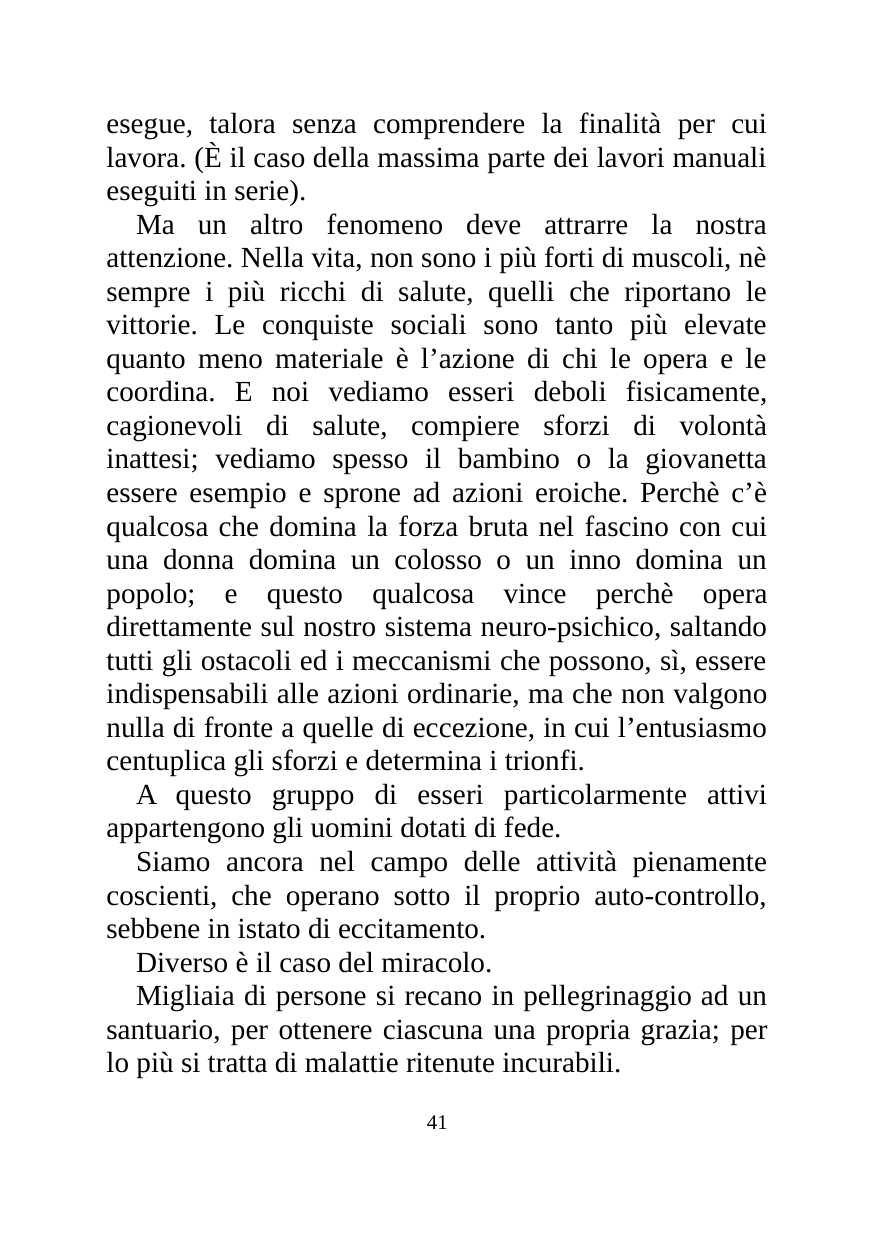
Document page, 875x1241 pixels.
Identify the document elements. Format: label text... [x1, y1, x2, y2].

text Siamo ancora nel campo delle attività pienamente coscienti, che operano sotto il proprio auto-controllo, sebbene in istato di eccitamento. [106, 844, 768, 945]
text Ma un altro fenomeno deve attrarre la nostra attenzione. Nella vita, non sono i più forti di muscoli, nè sempre i più ricchi di salute, quelli che riportano le vittorie. Le conquiste sociali sono tanto più elevate quanto meno materiale è l’azione di chi le opera e le coordina. E noi vediamo esseri deboli fisicamente, cagionevoli di salute, compiere sforzi di volontà inattesi; vediamo spesso il bambino o la giovanetta essere esempio e sprone ad azioni eroiche. Perchè c’è qualcosa che domina la forza bruta nel fascino con cui una donna domina un colosso o un inno domina un popolo; e questo qualcosa vince perchè opera direttamente sul nostro sistema neuro-psichico, saltando tutti gli ostacoli ed i meccanismi che possono, sì, essere indispensabili alle azioni ordinarie, ma che non valgono nulla di fronte a quelle di eccezione, in cui l’entusiasmo centuplica gli sforzi e determina i trionfi. [106, 207, 768, 777]
text A questo gruppo di esseri particolarmente attivi appartengono gli uomini dotati di fede. [106, 777, 768, 844]
text Migliaia di persone si recano in pellegrinaggio ad un santuario, per ottenere ciascuna una propria grazia; per lo più si tratta di malattie ritenute incurabili. [106, 978, 768, 1079]
text Diverso è il caso del miracolo. [106, 945, 768, 978]
text esegue, talora senza comprendere la finalità per cui lavora. (È il caso della massima parte dei lavori manuali eseguiti in serie). [106, 106, 768, 207]
